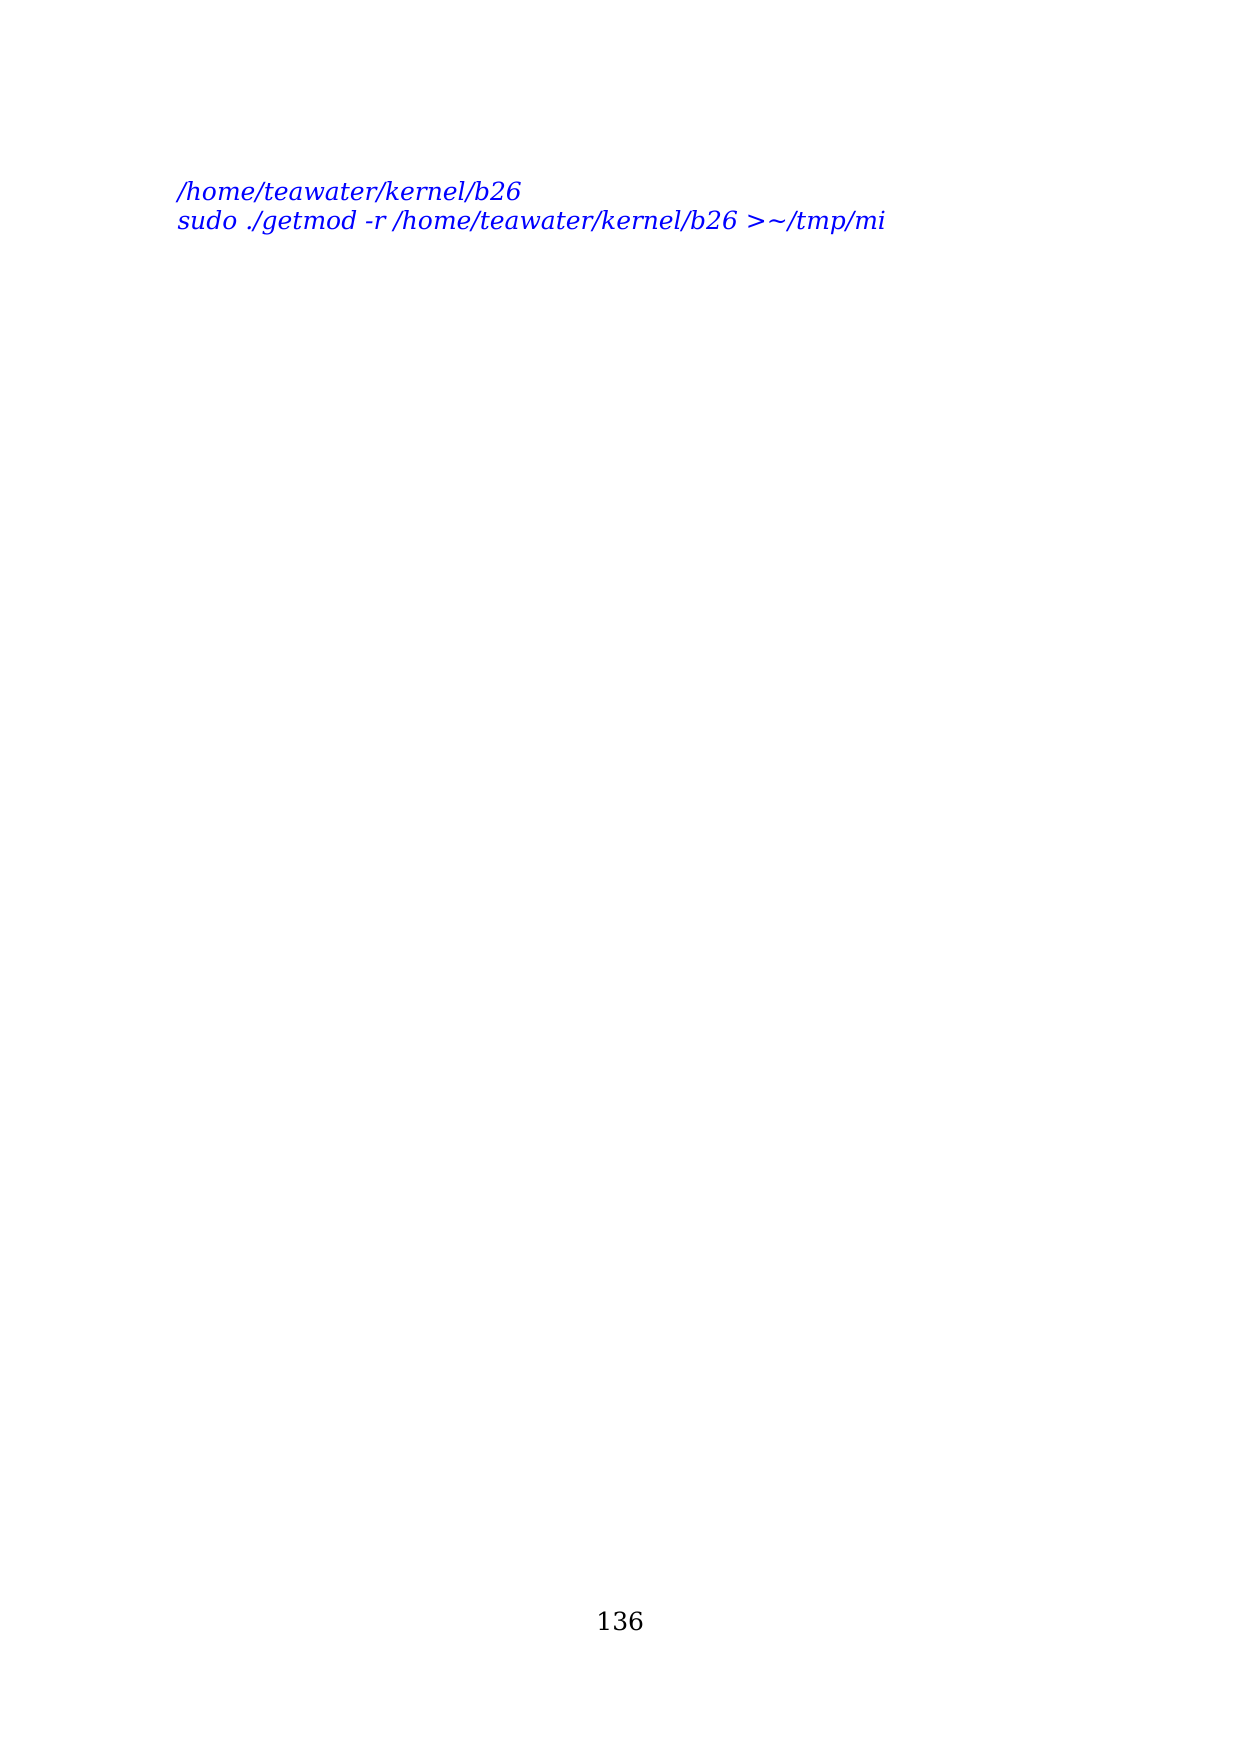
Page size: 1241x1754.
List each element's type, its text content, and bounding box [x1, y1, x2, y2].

text /home/teawater/kernel/b26 [177, 177, 1063, 206]
text sudo ./getmod -r /home/teawater/kernel/b26 >~/tmp/mi [177, 206, 1063, 235]
